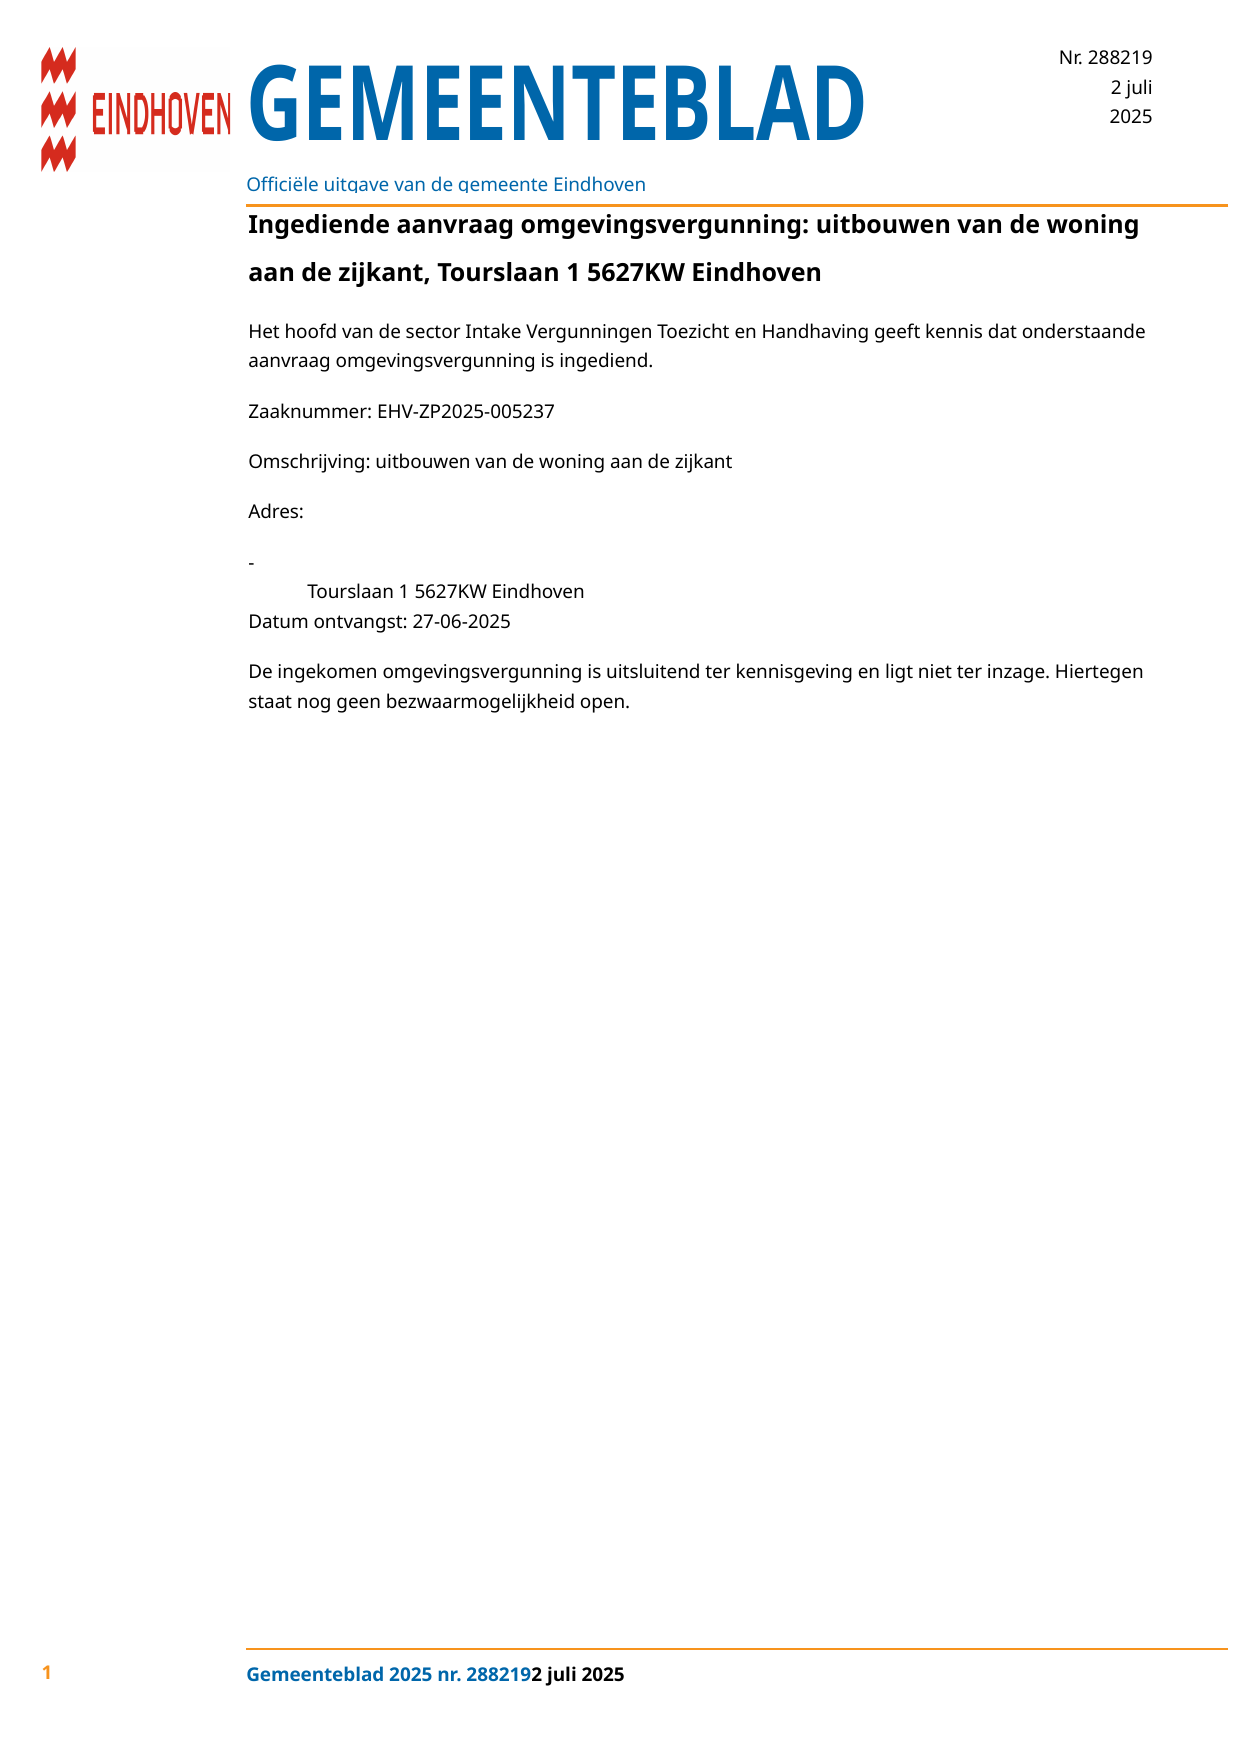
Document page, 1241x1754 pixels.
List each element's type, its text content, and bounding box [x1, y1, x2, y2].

text Ingediende aanvraag omgevingsvergunning: uitbouwen van de woning aan de zijkant, Tourslaan 1 5627KW Eindhoven [248, 207, 1152, 288]
text Omschrijving: uitbouwen van de woning aan de zijkant [248, 448, 1152, 474]
text Datum ontvangst: 27-06-2025 [248, 608, 1152, 634]
text Zaaknummer: EHV-ZP2025-005237 [248, 398, 1152, 424]
text Het hoofd van de sector Intake Vergunningen Toezicht en Handhaving geeft kennis dat onderstaande aanvraag omgevingsvergunning is ingediend. [248, 318, 1152, 373]
text De ingekomen omgevingsvergunning is uitsluitend ter kennisgeving en ligt niet ter inzage. Hiertegen staat nog geen bezwaarmogelijkheid open. [248, 659, 1152, 714]
text Adres: [248, 499, 1152, 524]
picture [41, 47, 231, 172]
list Tourslaan 1 5627KW Eindhoven [248, 579, 1152, 604]
